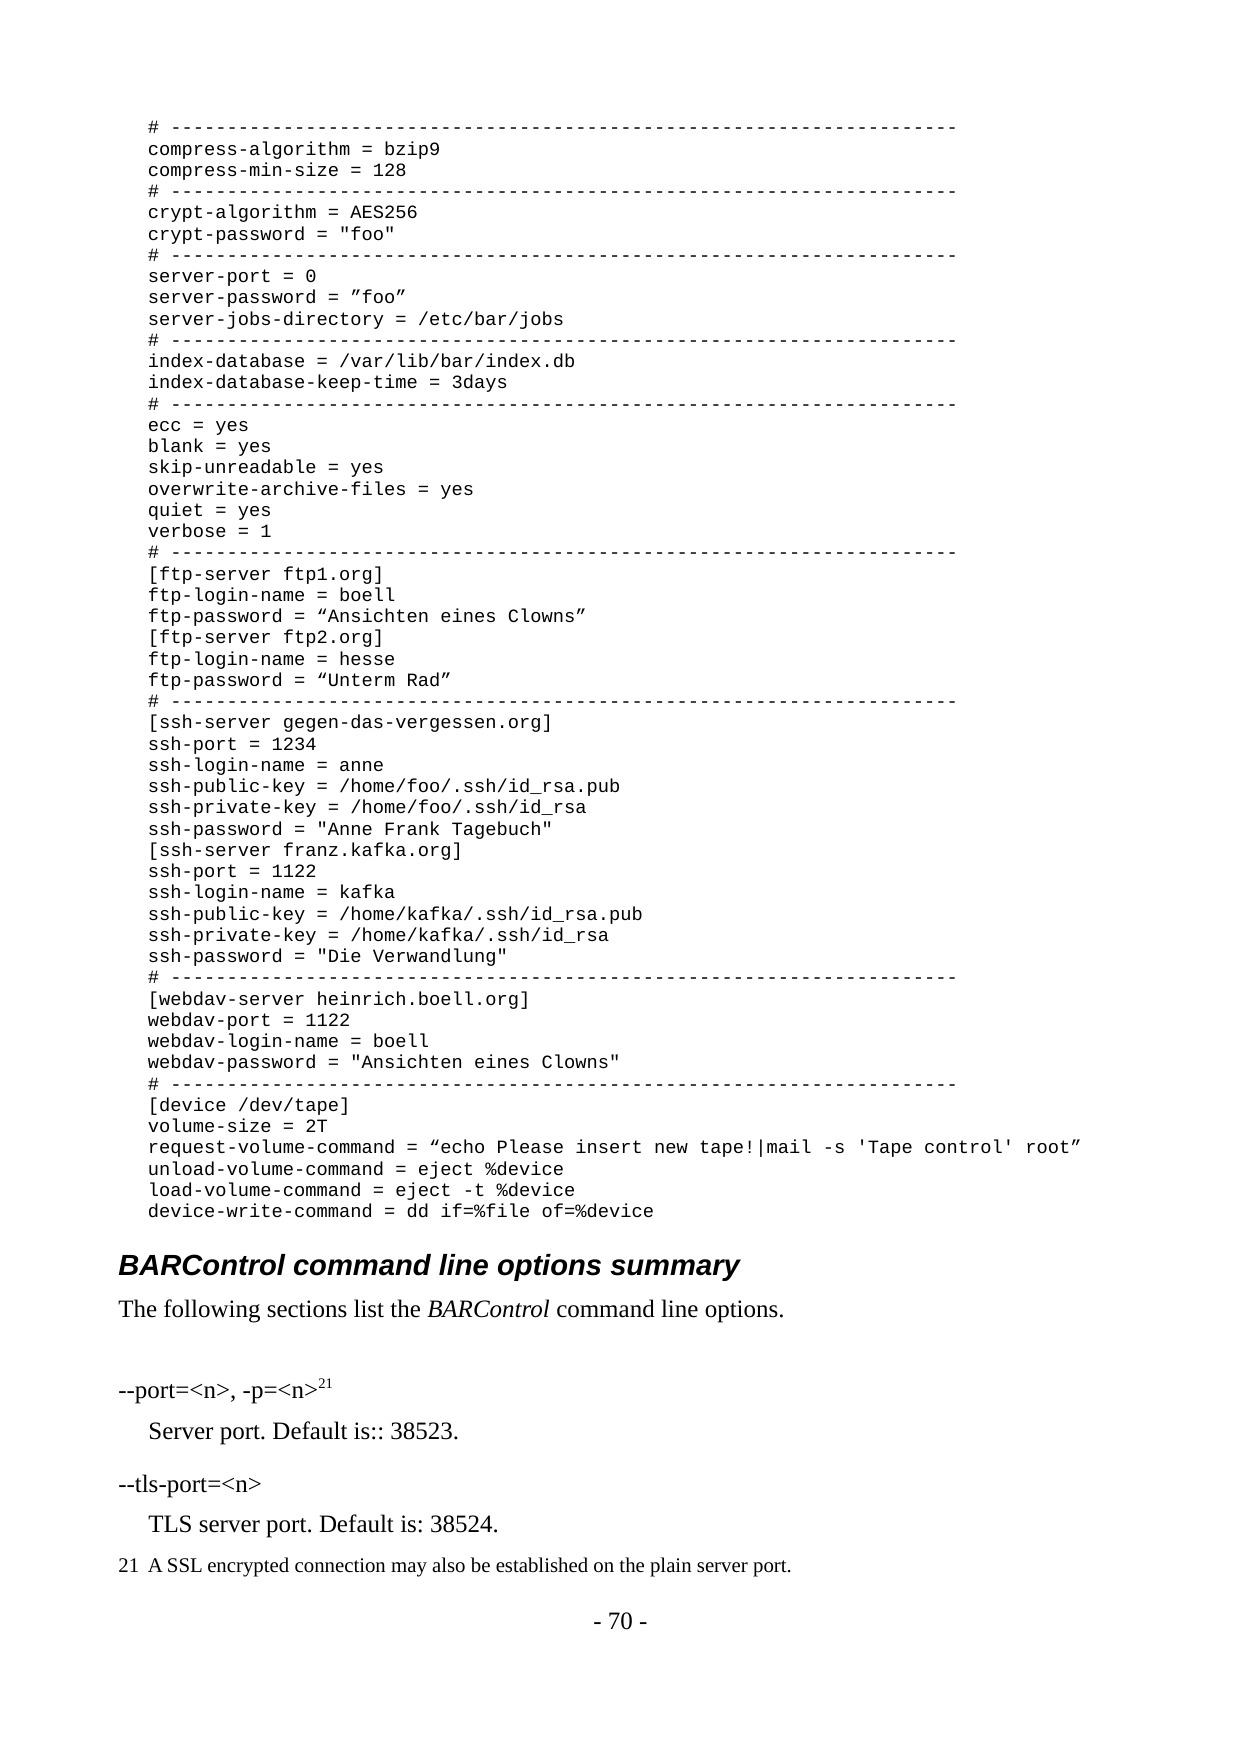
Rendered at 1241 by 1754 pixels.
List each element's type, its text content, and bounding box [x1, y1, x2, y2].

text ssh-login-name = kafka [148, 883, 1122, 904]
text compress-algorithm = bzip9 [148, 139, 1122, 161]
text ssh-password = "Anne Frank Tagebuch" [148, 819, 1122, 841]
text [device /dev/tape] [148, 1096, 1122, 1117]
text server-password = ”foo” [148, 288, 1122, 309]
text verbose = 1 [148, 522, 1122, 543]
text # ---------------------------------------------------------------------- [148, 1074, 1122, 1096]
text server-jobs-directory = /etc/bar/jobs [148, 309, 1122, 331]
text crypt-algorithm = AES256 [148, 203, 1122, 224]
text ftp-login-name = hesse [148, 649, 1122, 671]
text ssh-public-key = /home/kafka/.ssh/id_rsa.pub [148, 904, 1122, 926]
text [ftp-server ftp2.org] [148, 628, 1122, 649]
text ssh-password = "Die Verwandlung" [148, 947, 1122, 968]
text # ---------------------------------------------------------------------- [148, 331, 1122, 352]
text ftp-password = “Ansichten eines Clowns” [148, 607, 1122, 628]
text # ---------------------------------------------------------------------- [148, 543, 1122, 564]
text ssh-port = 1122 [148, 862, 1122, 883]
text device-write-command = dd if=%file of=%device [148, 1202, 1122, 1223]
text ftp-login-name = boell [148, 586, 1122, 607]
text ecc = yes [148, 416, 1122, 437]
text skip-unreadable = yes [148, 458, 1122, 479]
title --port=<n>, -p=<n> [118, 1375, 1122, 1404]
text ssh-login-name = anne [148, 756, 1122, 777]
text # ---------------------------------------------------------------------- [148, 246, 1122, 267]
subtitle BARControl command line options summary [118, 1248, 1122, 1282]
text ssh-private-key = /home/kafka/.ssh/id_rsa [148, 926, 1122, 947]
text request-volume-command = “echo Please insert new tape!|mail -s 'Tape control' root” [148, 1138, 1122, 1159]
text Server port. Default is:: 38523. [148, 1416, 1122, 1445]
text server-port = 0 [148, 267, 1122, 288]
title --tls-port=<n> [118, 1469, 1122, 1498]
text index-database-keep-time = 3days [148, 373, 1122, 394]
text [webdav-server heinrich.boell.org] [148, 989, 1122, 1011]
text crypt-password = "foo" [148, 224, 1122, 246]
text blank = yes [148, 437, 1122, 458]
text ssh-private-key = /home/foo/.ssh/id_rsa [148, 798, 1122, 819]
text ssh-port = 1234 [148, 734, 1122, 756]
text volume-size = 2T [148, 1117, 1122, 1138]
text # ---------------------------------------------------------------------- [148, 394, 1122, 416]
text load-volume-command = eject -t %device [148, 1181, 1122, 1202]
text webdav-login-name = boell [148, 1032, 1122, 1053]
text quiet = yes [148, 501, 1122, 522]
text A SSL encrypted connection may also be established on the plain server port. [118, 1553, 1122, 1577]
text TLS server port. Default is: 38524. [148, 1509, 1122, 1538]
text ssh-public-key = /home/foo/.ssh/id_rsa.pub [148, 777, 1122, 798]
text [ssh-server franz.kafka.org] [148, 841, 1122, 862]
text overwrite-archive-files = yes [148, 479, 1122, 501]
text # ---------------------------------------------------------------------- [148, 968, 1122, 989]
text [ftp-server ftp1.org] [148, 564, 1122, 586]
text webdav-port = 1122 [148, 1011, 1122, 1032]
text # ---------------------------------------------------------------------- [148, 118, 1122, 139]
text unload-volume-command = eject %device [148, 1159, 1122, 1181]
text compress-min-size = 128 [148, 161, 1122, 182]
text [ssh-server gegen-das-vergessen.org] [148, 713, 1122, 734]
text index-database = /var/lib/bar/index.db [148, 352, 1122, 373]
text webdav-password = "Ansichten eines Clowns" [148, 1053, 1122, 1074]
text The following sections list the BARControl command line options. [118, 1294, 1122, 1323]
text # ---------------------------------------------------------------------- [148, 182, 1122, 203]
text ftp-password = “Unterm Rad” [148, 671, 1122, 692]
text # ---------------------------------------------------------------------- [148, 692, 1122, 713]
